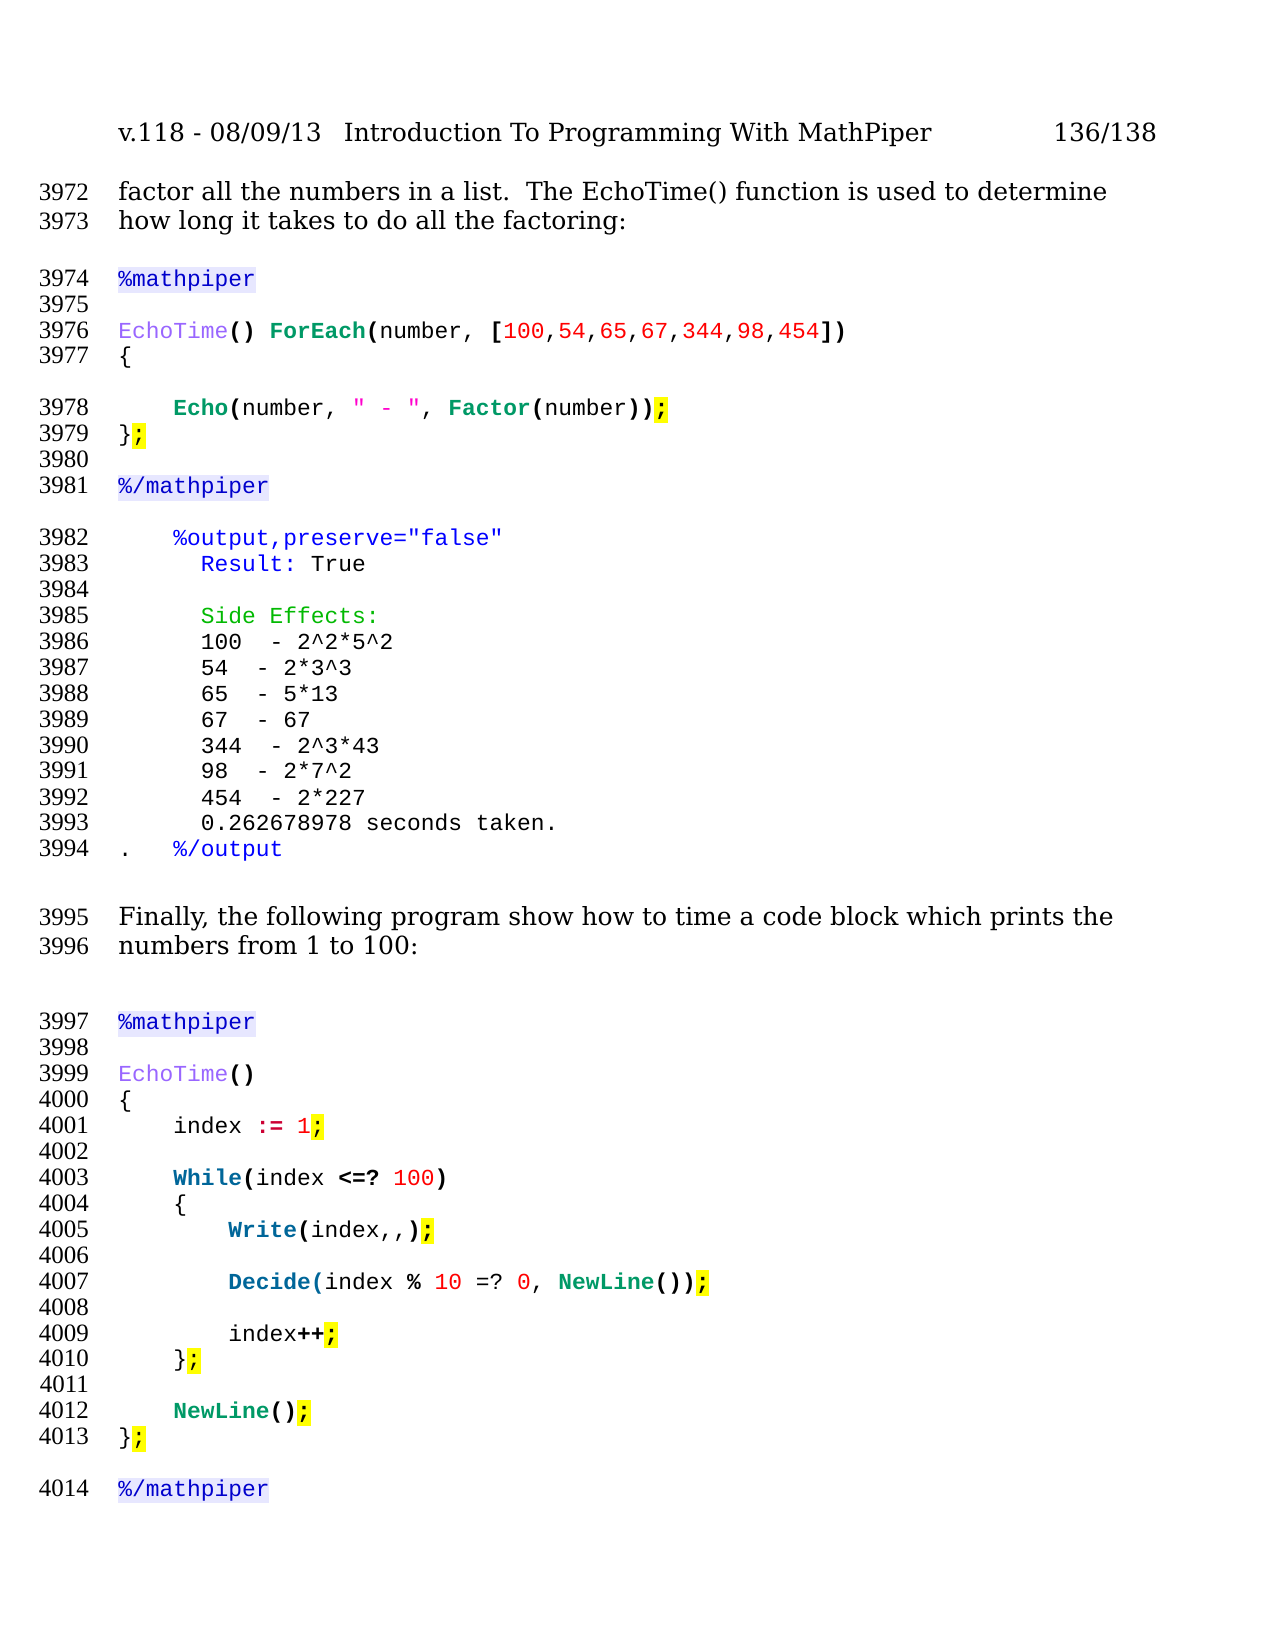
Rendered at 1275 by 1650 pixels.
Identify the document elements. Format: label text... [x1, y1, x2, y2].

text %/mathpiper [118, 1477, 1157, 1503]
text %output,preserve="false" [118, 526, 1157, 552]
text Write(index,,); [118, 1218, 1157, 1244]
text }; [118, 1426, 1157, 1452]
text index++; [118, 1322, 1157, 1348]
text 67 - 67 [118, 708, 1157, 734]
text 344 - 2^3*43 [118, 734, 1157, 760]
text NewLine(); [118, 1400, 1157, 1426]
text 454 - 2*227 [118, 786, 1157, 812]
text EchoTime() [118, 1062, 1157, 1088]
text %/mathpiper [118, 474, 1157, 501]
text Result: True [118, 552, 1157, 578]
text }; [118, 1348, 1157, 1374]
text 0.262678978 seconds taken. [118, 812, 1157, 838]
text EchoTime() ForEach(number, [100,54,65,67,344,98,454]) [118, 319, 1157, 345]
text 98 - 2*7^2 [118, 760, 1157, 786]
text index := 1; [118, 1114, 1157, 1140]
text . %/output [118, 838, 1157, 864]
text { [118, 1192, 1157, 1218]
text factor all the numbers in a list. The EchoTime() function is used to determine how long it takes to do all the factoring: [118, 177, 1157, 235]
text { [118, 345, 1157, 371]
text }; [118, 423, 1157, 449]
text Finally, the following program show how to time a code block which prints the numbers from 1 to 100: [118, 902, 1157, 960]
text { [118, 1088, 1157, 1114]
text 100 - 2^2*5^2 [118, 630, 1157, 656]
text 54 - 2*3^3 [118, 656, 1157, 682]
text %mathpiper [118, 267, 1157, 293]
text 65 - 5*13 [118, 682, 1157, 708]
text Side Effects: [118, 604, 1157, 630]
text While(index <=? 100) [118, 1166, 1157, 1192]
text %mathpiper [118, 1011, 1157, 1037]
text Decide(index % 10 =? 0, NewLine()); [118, 1270, 1157, 1296]
text Echo(number, " - ", Factor(number)); [118, 397, 1157, 423]
